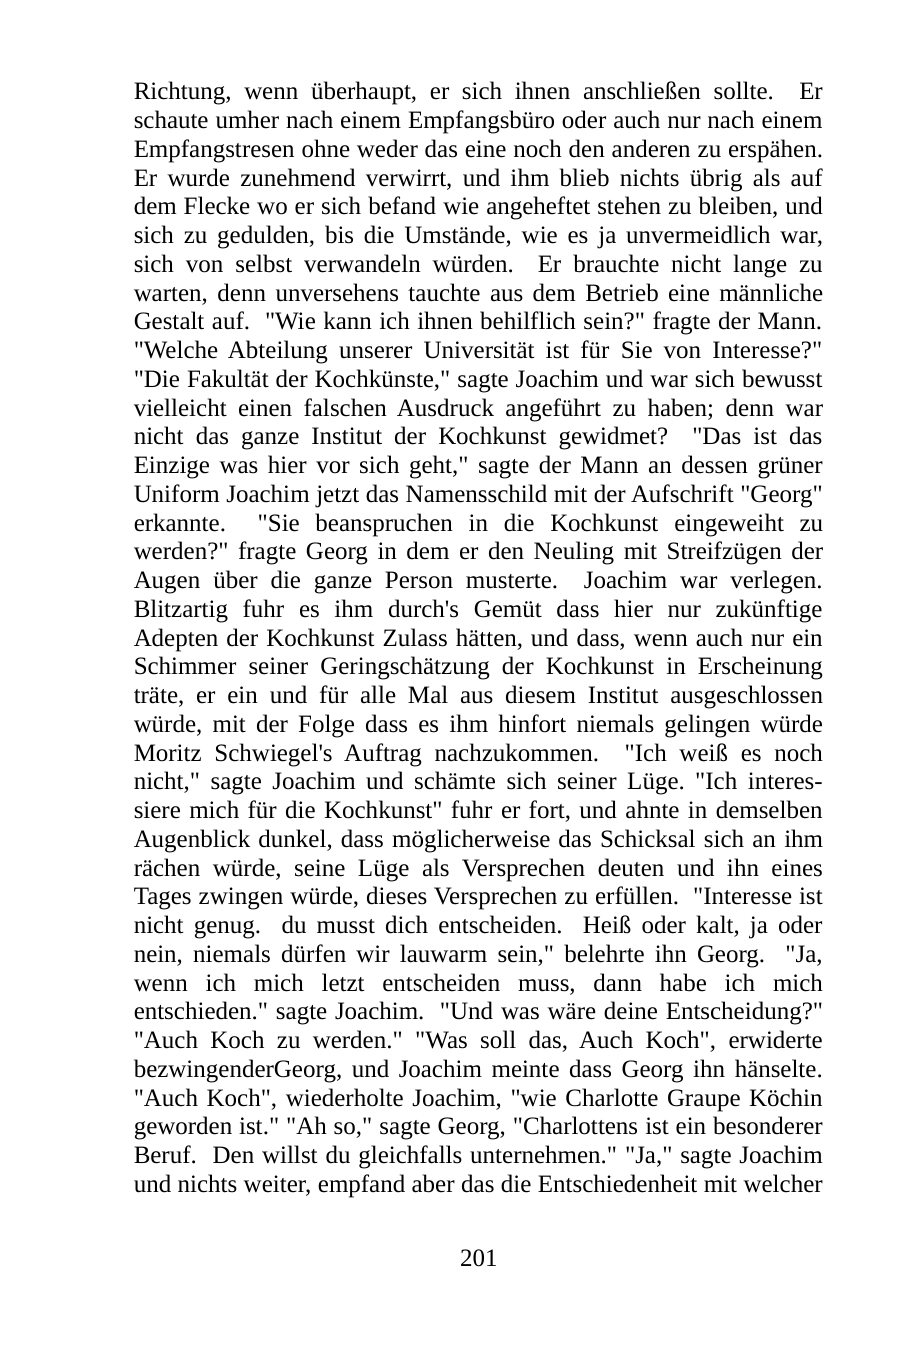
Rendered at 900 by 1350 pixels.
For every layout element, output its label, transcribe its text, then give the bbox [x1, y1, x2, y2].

text Richtung, wenn überhaupt, er sich ihnen anschließen sollte. Er schaute umher nach einem Empfangsbüro oder auch nur nach einem Empfangstresen ohne weder das eine noch den anderen zu erspähen. Er wurde zunehmend verwirrt, und ihm blieb nichts übrig als auf dem Flecke wo er sich befand wie angeheftet stehen zu bleiben, und sich zu gedulden, bis die Umstände, wie es ja unvermeidlich war, sich von selbst verwandeln würden. Er brauchte nicht lange zu warten, denn unversehens tauchte aus dem Betrieb eine männliche Gestalt auf. "Wie kann ich ihnen behilflich sein?" fragte der Mann. "Welche Abteilung unserer Universität ist für Sie von Interesse?" "Die Fakultät der Kochkünste," sagte Joachim und war sich bewusst vielleicht einen falschen Ausdruck angeführt zu haben; denn war nicht das ganze Institut der Kochkunst gewidmet? "Das ist das Einzige was hier vor sich geht," sagte der Mann an dessen grüner Uniform Joachim jetzt das Namensschild mit der Aufschrift "Georg" erkannte. "Sie beanspruchen in die Kochkunst eingeweiht zu werden?" fragte Georg in dem er den Neuling mit Streifzügen der Augen über die ganze Person musterte. Joachim war verlegen. Blitzartig fuhr es ihm durch's Gemüt dass hier nur zukünftige Adepten der Kochkunst Zulass hätten, und dass, wenn auch nur ein Schimmer seiner Geringschätzung der Kochkunst in Erscheinung träte, er ein und für alle Mal aus diesem Institut ausgeschlossen würde, mit der Folge dass es ihm hinfort niemals gelingen würde Moritz Schwiegel's Auftrag nachzukommen. "Ich weiß es noch nicht," sagte Joachim und schämte sich seiner Lüge. "Ich interes-siere mich für die Kochkunst" fuhr er fort, und ahnte in demselben Augenblick dunkel, dass möglicherweise das Schicksal sich an ihm rächen würde, seine Lüge als Versprechen deuten und ihn eines Tages zwingen würde, dieses Versprechen zu erfüllen. "Interesse ist nicht genug. du musst dich entscheiden. Heiß oder kalt, ja oder nein, niemals dürfen wir lauwarm sein," belehrte ihn Georg. "Ja, wenn ich mich letzt entscheiden muss, dann habe ich mich entschieden." sagte Joachim. "Und was wäre deine Entscheidung?" "Auch Koch zu werden." "Was soll das, Auch Koch", erwiderte bezwingenderGeorg, und Joachim meinte dass Georg ihn hänselte. "Auch Koch", wiederholte Joachim, "wie Charlotte Graupe Köchin geworden ist." "Ah so," sagte Georg, "Charlottens ist ein besonderer Beruf. Den willst du gleichfalls unternehmen." "Ja," sagte Joachim und nichts weiter, empfand aber das die Entschiedenheit mit welcher [133, 76, 823, 1198]
